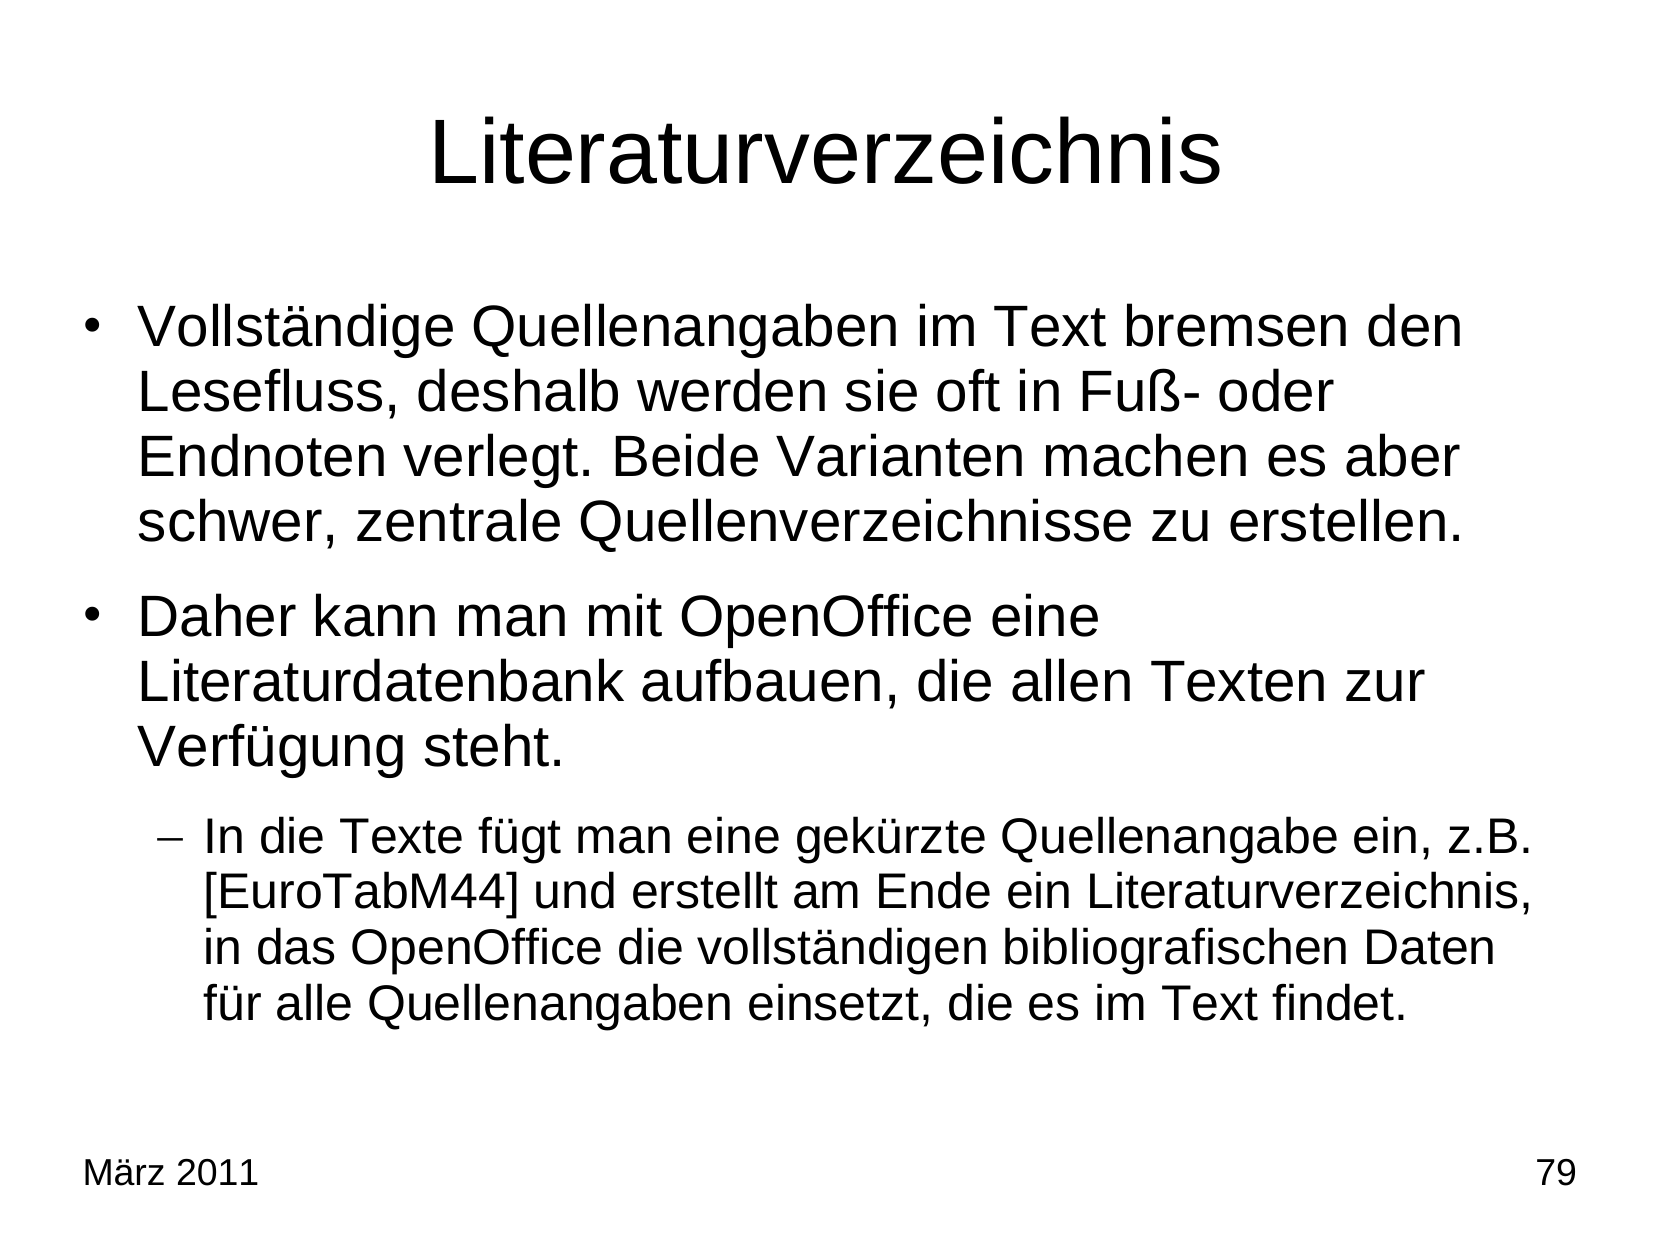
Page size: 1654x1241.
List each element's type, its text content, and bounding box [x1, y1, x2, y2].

list Vollständige Quellenangaben im Text bremsen den Lesefluss, deshalb werden sie oft in Fuß- oder Endnoten verlegt. Beide Varianten machen es aber schwer, zentrale Quellenverzeichnisse zu erstellen. Daher kann man mit OpenOffice eine Literaturdatenbank aufbauen, die allen Texten zur Verfügung steht. In die Texte fügt man eine gekürzte Quellenangabe ein, z.B. [EuroTabM44] und erstellt am Ende ein Literaturverzeichnis, in das OpenOffice die vollständigen bibliografischen Daten für alle Quellenangaben einsetzt, die es im Text findet. [82, 290, 1571, 1109]
title Literaturverzeichnis [82, 49, 1571, 257]
